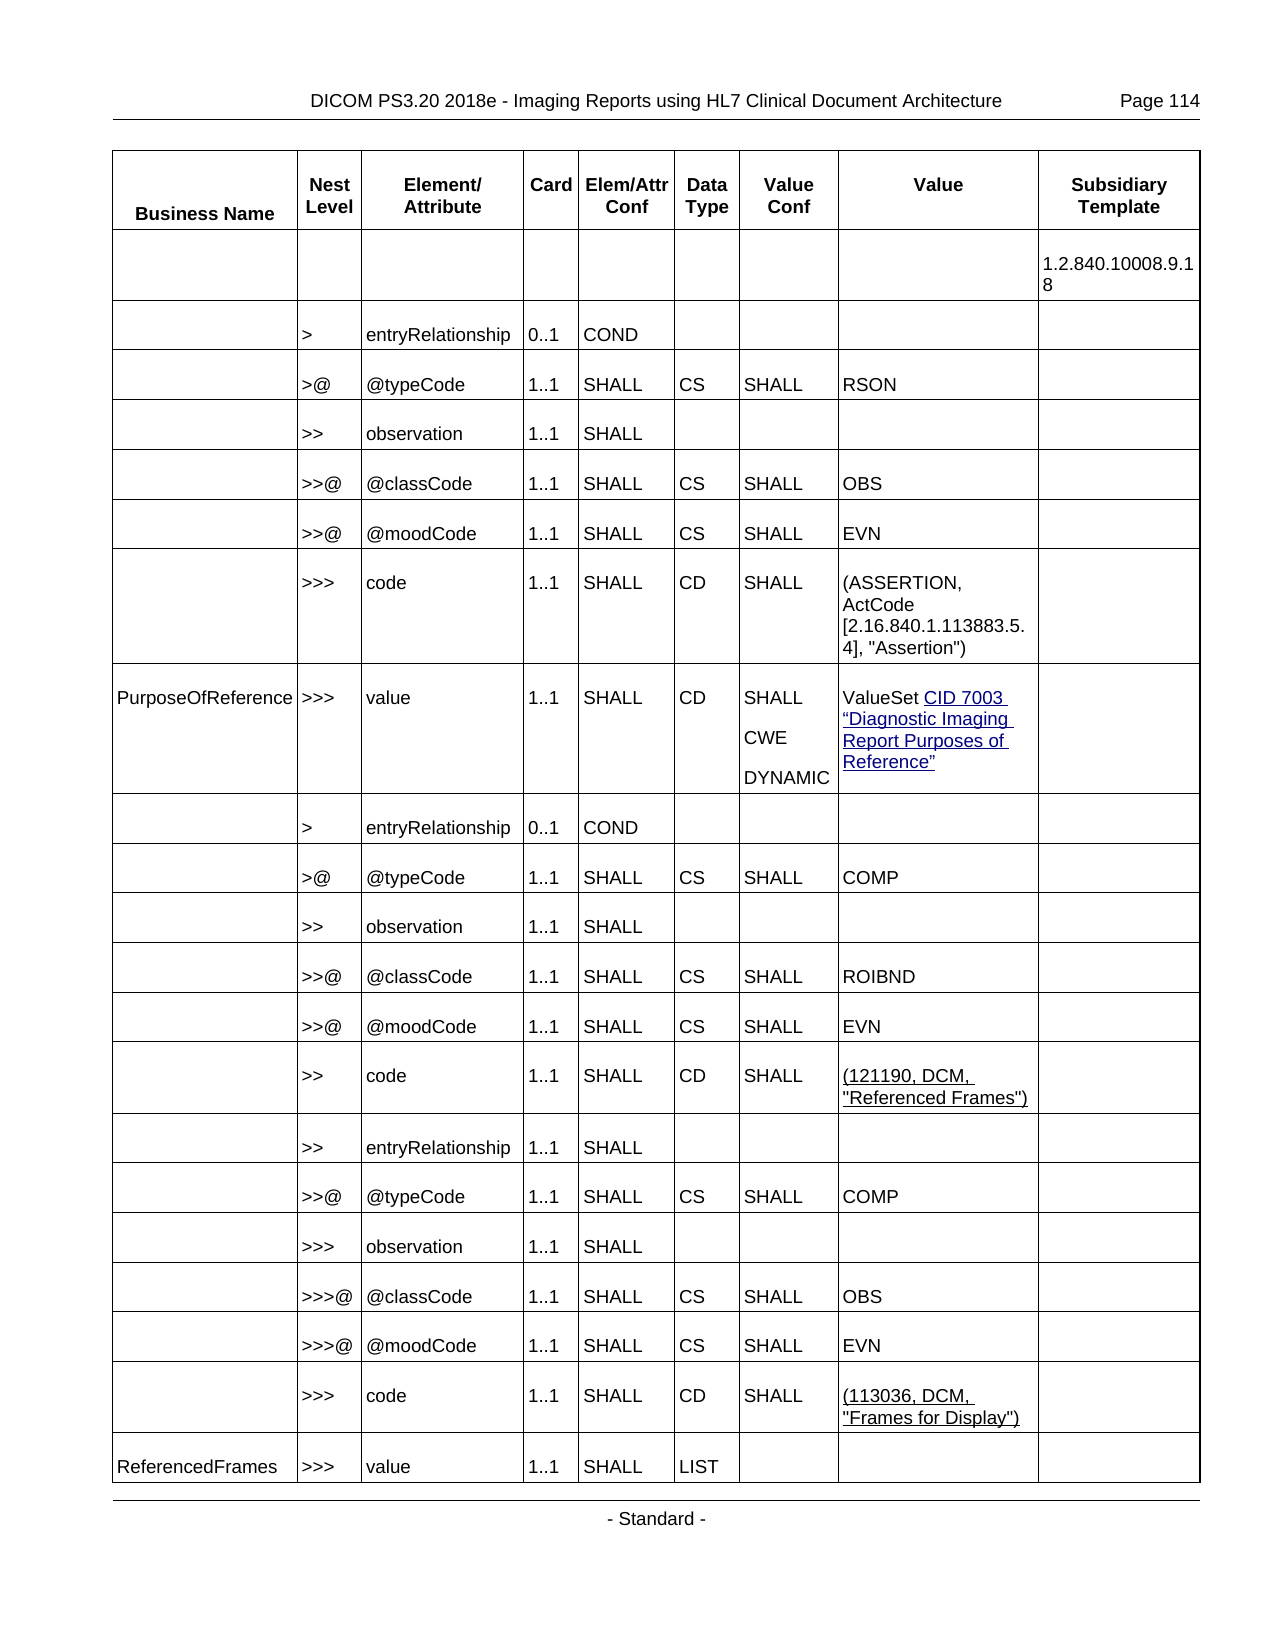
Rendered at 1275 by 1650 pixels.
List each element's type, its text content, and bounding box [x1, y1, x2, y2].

table_cell [740, 794, 838, 842]
table_cell ValueSet CID 7003 “Diagnostic Imaging Report Purposes of Reference” [839, 664, 1038, 793]
table_cell [1039, 844, 1199, 892]
table_cell [1039, 1042, 1199, 1112]
table_cell CD [675, 664, 739, 793]
table_cell [113, 1042, 297, 1112]
table_cell [1039, 1312, 1199, 1361]
table_cell [675, 230, 739, 300]
table_cell SHALL [740, 1312, 838, 1361]
table_cell >>>@ [298, 1312, 361, 1361]
table_cell >>> [298, 1362, 361, 1432]
table_cell CS [675, 500, 739, 548]
table_cell CS [675, 844, 739, 892]
table_cell [1039, 1213, 1199, 1262]
table_cell SHALL [740, 350, 838, 399]
table_cell [675, 301, 739, 349]
table_cell [1039, 301, 1199, 349]
table_cell [113, 301, 297, 349]
table_cell CS [675, 1263, 739, 1311]
table_cell CD [675, 549, 739, 662]
table_cell >>>@ [298, 1263, 361, 1311]
table_cell 1..1 [524, 1213, 578, 1262]
table_cell [675, 1213, 739, 1262]
table_cell @classCode [362, 1263, 523, 1311]
table_cell @classCode [362, 450, 523, 498]
table_cell SHALL [579, 664, 674, 793]
table_cell SHALL [579, 893, 674, 942]
table_cell [113, 1362, 297, 1432]
table_cell [1039, 450, 1199, 498]
table_cell LIST [675, 1433, 739, 1482]
table_cell SHALL [740, 500, 838, 548]
table_cell SHALL [740, 993, 838, 1041]
table_cell >>> [298, 664, 361, 793]
table_cell SHALL [579, 400, 674, 449]
table_header Value [839, 151, 1038, 228]
table_cell [113, 993, 297, 1041]
table_cell > [298, 301, 361, 349]
table_cell 1..1 [524, 1114, 578, 1162]
table_cell SHALL [740, 549, 838, 662]
table_cell CS [675, 1163, 739, 1212]
table_cell >@ [298, 844, 361, 892]
table_cell [740, 301, 838, 349]
table_cell >> [298, 1114, 361, 1162]
table_cell (121190, DCM, "Referenced Frames") [839, 1042, 1038, 1112]
table_cell [113, 450, 297, 498]
table_cell SHALL [740, 450, 838, 498]
table_cell 1..1 [524, 664, 578, 793]
table_cell [113, 943, 297, 992]
table_cell SHALL [579, 1263, 674, 1311]
table_cell >> [298, 1042, 361, 1112]
table_cell ROIBND [839, 943, 1038, 992]
table_cell code [362, 549, 523, 662]
table_cell CS [675, 1312, 739, 1361]
table_cell >>@ [298, 993, 361, 1041]
table_cell >>> [298, 549, 361, 662]
table_cell SHALL [579, 1114, 674, 1162]
table_header Value Conf [740, 151, 838, 228]
table_cell >@ [298, 350, 361, 399]
table_cell [1039, 1362, 1199, 1432]
table_cell [579, 230, 674, 300]
table_cell Referenced​Frames [113, 1433, 297, 1482]
table_cell [524, 230, 578, 300]
table_cell >>@ [298, 500, 361, 548]
table_cell [1039, 549, 1199, 662]
table_cell value [362, 1433, 523, 1482]
table_cell [1039, 1114, 1199, 1162]
table_cell [113, 794, 297, 842]
table_cell @moodCode [362, 500, 523, 548]
table_cell [113, 400, 297, 449]
table_cell [113, 1312, 297, 1361]
table_cell [298, 230, 361, 300]
table_cell [113, 1114, 297, 1162]
table_cell SHALL [579, 993, 674, 1041]
table_cell 1..1 [524, 1312, 578, 1361]
table_cell SHALL [740, 1362, 838, 1432]
table_cell @typeCode [362, 1163, 523, 1212]
table_cell [675, 893, 739, 942]
table_cell SHALL [740, 844, 838, 892]
table_cell @typeCode [362, 350, 523, 399]
table_cell [113, 893, 297, 942]
table_cell @moodCode [362, 993, 523, 1041]
table_cell @typeCode [362, 844, 523, 892]
table_cell SHALL [579, 350, 674, 399]
table_cell [740, 893, 838, 942]
table_cell COND [579, 794, 674, 842]
table_cell [113, 549, 297, 662]
table_cell 1..1 [524, 844, 578, 892]
table_cell COMP [839, 844, 1038, 892]
table_header Subsidiary Template [1039, 151, 1199, 228]
table_cell SHALL [579, 450, 674, 498]
table_cell observation [362, 893, 523, 942]
table_cell Purpose​Of​Reference [113, 664, 297, 793]
table_cell [740, 1433, 838, 1482]
table_cell CD [675, 1042, 739, 1112]
table_cell entry​Relationship [362, 794, 523, 842]
table_cell SHALL [740, 943, 838, 992]
table_cell [839, 1213, 1038, 1262]
table_cell >>@ [298, 1163, 361, 1212]
table_cell @moodCode [362, 1312, 523, 1361]
table_cell OBS [839, 450, 1038, 498]
table_cell [1039, 350, 1199, 399]
table_cell SHALL [740, 1042, 838, 1112]
table_cell [1039, 893, 1199, 942]
table_cell 1..1 [524, 1163, 578, 1212]
table_cell [675, 400, 739, 449]
table_cell SHALL [579, 1362, 674, 1432]
table_header Business Name [113, 151, 297, 228]
table_cell [839, 893, 1038, 942]
table_cell 1..1 [524, 1263, 578, 1311]
table_cell SHALL [579, 549, 674, 662]
table_cell SHALL [579, 1433, 674, 1482]
table_cell [1039, 500, 1199, 548]
table_cell COND [579, 301, 674, 349]
table_header Element/​Attribute [362, 151, 523, 228]
table_cell [740, 1114, 838, 1162]
table_cell observation [362, 1213, 523, 1262]
table_cell [839, 400, 1038, 449]
table_cell [839, 794, 1038, 842]
table_cell 1..1 [524, 1433, 578, 1482]
table_cell 0..1 [524, 794, 578, 842]
table_cell [113, 844, 297, 892]
table_cell 0..1 [524, 301, 578, 349]
table_cell EVN [839, 993, 1038, 1041]
table_cell (ASSERTION, ActCode [2.16.840.1.113883.5.4], "Assertion") [839, 549, 1038, 662]
table_cell 1..1 [524, 893, 578, 942]
table_cell code [362, 1042, 523, 1112]
table_cell SHALL [579, 844, 674, 892]
table_cell [740, 230, 838, 300]
table_cell entry​Relationship [362, 301, 523, 349]
table_cell 1..1 [524, 450, 578, 498]
table_cell [113, 230, 297, 300]
table_cell EVN [839, 1312, 1038, 1361]
table_cell RSON [839, 350, 1038, 399]
table_cell entry​Relationship [362, 1114, 523, 1162]
table_cell [675, 1114, 739, 1162]
table_cell [1039, 1263, 1199, 1311]
table_cell [1039, 943, 1199, 992]
table_cell EVN [839, 500, 1038, 548]
table_cell SHALL [740, 1263, 838, 1311]
table_cell >>> [298, 1213, 361, 1262]
table_cell SHALL [579, 943, 674, 992]
table_cell 1..1 [524, 993, 578, 1041]
table_cell [113, 500, 297, 548]
table_cell [113, 1163, 297, 1212]
table_cell 1..1 [524, 1042, 578, 1112]
table_cell 1..1 [524, 500, 578, 548]
table_cell CS [675, 943, 739, 992]
table_cell (113036, DCM, "Frames for Display") [839, 1362, 1038, 1432]
table_cell SHALL CWE DYNAMIC [740, 664, 838, 793]
table_cell >>@ [298, 943, 361, 992]
table_cell @classCode [362, 943, 523, 992]
table_header Elem/Attr Conf [579, 151, 674, 228]
table_cell [1039, 1433, 1199, 1482]
table_cell OBS [839, 1263, 1038, 1311]
table_cell 1.2.840.10008.9.18 [1039, 230, 1199, 300]
table_cell [1039, 794, 1199, 842]
table_header Data Type [675, 151, 739, 228]
table_cell [113, 1263, 297, 1311]
table_cell COMP [839, 1163, 1038, 1212]
table_cell [1039, 993, 1199, 1041]
table_cell >> [298, 400, 361, 449]
table_cell [675, 794, 739, 842]
table_cell value [362, 664, 523, 793]
table_cell 1..1 [524, 943, 578, 992]
table_header Card [524, 151, 578, 228]
table_cell CS [675, 450, 739, 498]
table_cell [839, 1114, 1038, 1162]
table_cell 1..1 [524, 1362, 578, 1432]
table_cell code [362, 1362, 523, 1432]
table_cell >>> [298, 1433, 361, 1482]
table_cell [113, 350, 297, 399]
table_cell 1..1 [524, 400, 578, 449]
table_cell 1..1 [524, 549, 578, 662]
table_cell SHALL [740, 1163, 838, 1212]
table_cell > [298, 794, 361, 842]
table_cell [839, 230, 1038, 300]
table_cell SHALL [579, 1042, 674, 1112]
table_header Nest Level [298, 151, 361, 228]
table_cell observation [362, 400, 523, 449]
table_cell 1..1 [524, 350, 578, 399]
table_cell >> [298, 893, 361, 942]
table_cell SHALL [579, 1213, 674, 1262]
table_cell [839, 1433, 1038, 1482]
table_cell [740, 1213, 838, 1262]
table_cell [1039, 1163, 1199, 1212]
table_cell [113, 1213, 297, 1262]
table_cell SHALL [579, 500, 674, 548]
table_cell [362, 230, 523, 300]
table_cell CD [675, 1362, 739, 1432]
table_cell CS [675, 350, 739, 399]
table_cell >>@ [298, 450, 361, 498]
table_cell SHALL [579, 1312, 674, 1361]
table_cell CS [675, 993, 739, 1041]
table_cell [740, 400, 838, 449]
table_cell [839, 301, 1038, 349]
table_cell [1039, 664, 1199, 793]
table_cell [1039, 400, 1199, 449]
table_cell SHALL [579, 1163, 674, 1212]
